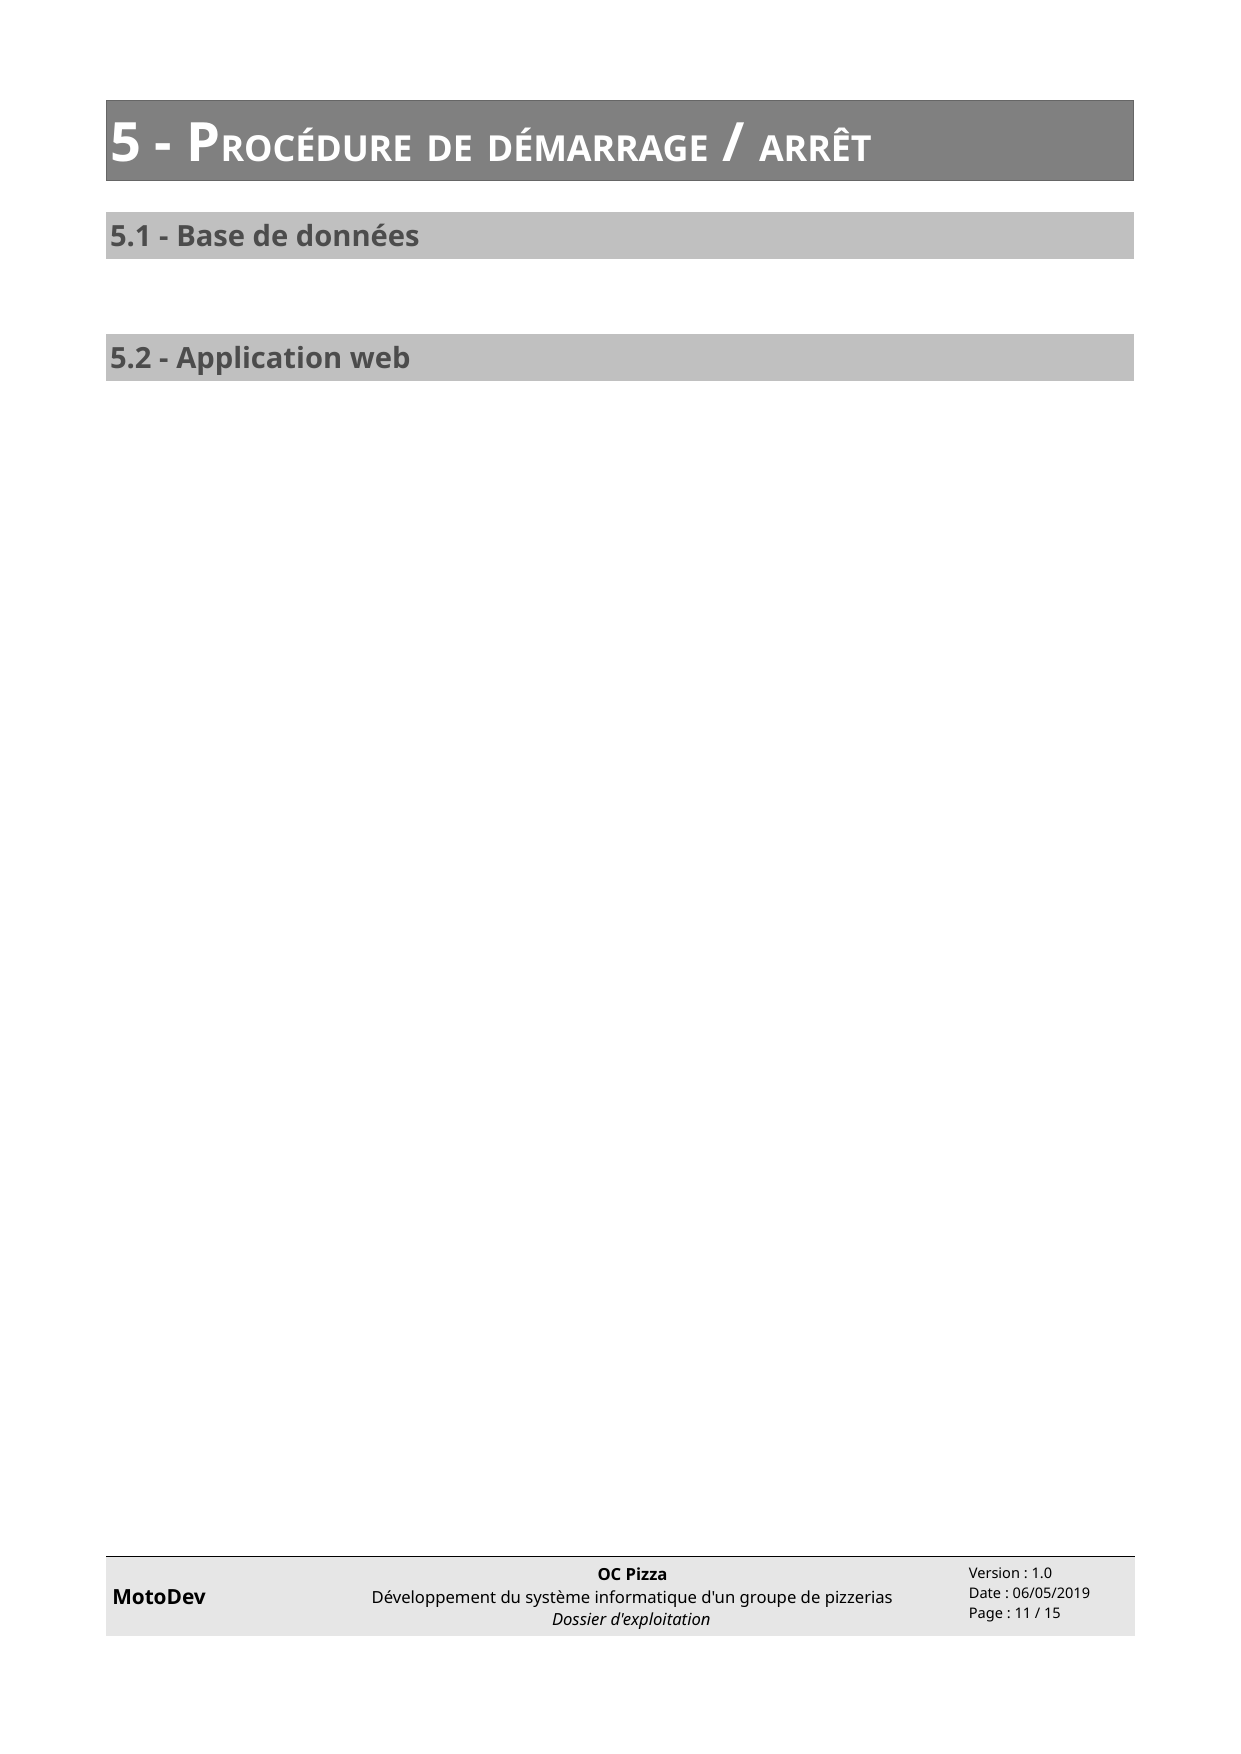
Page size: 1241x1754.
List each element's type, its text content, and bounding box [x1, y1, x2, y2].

subtitle Base de données [107, 213, 1133, 258]
subtitle Application web [107, 335, 1133, 380]
subtitle Procédure de démarrage / arrêt [107, 101, 1133, 180]
